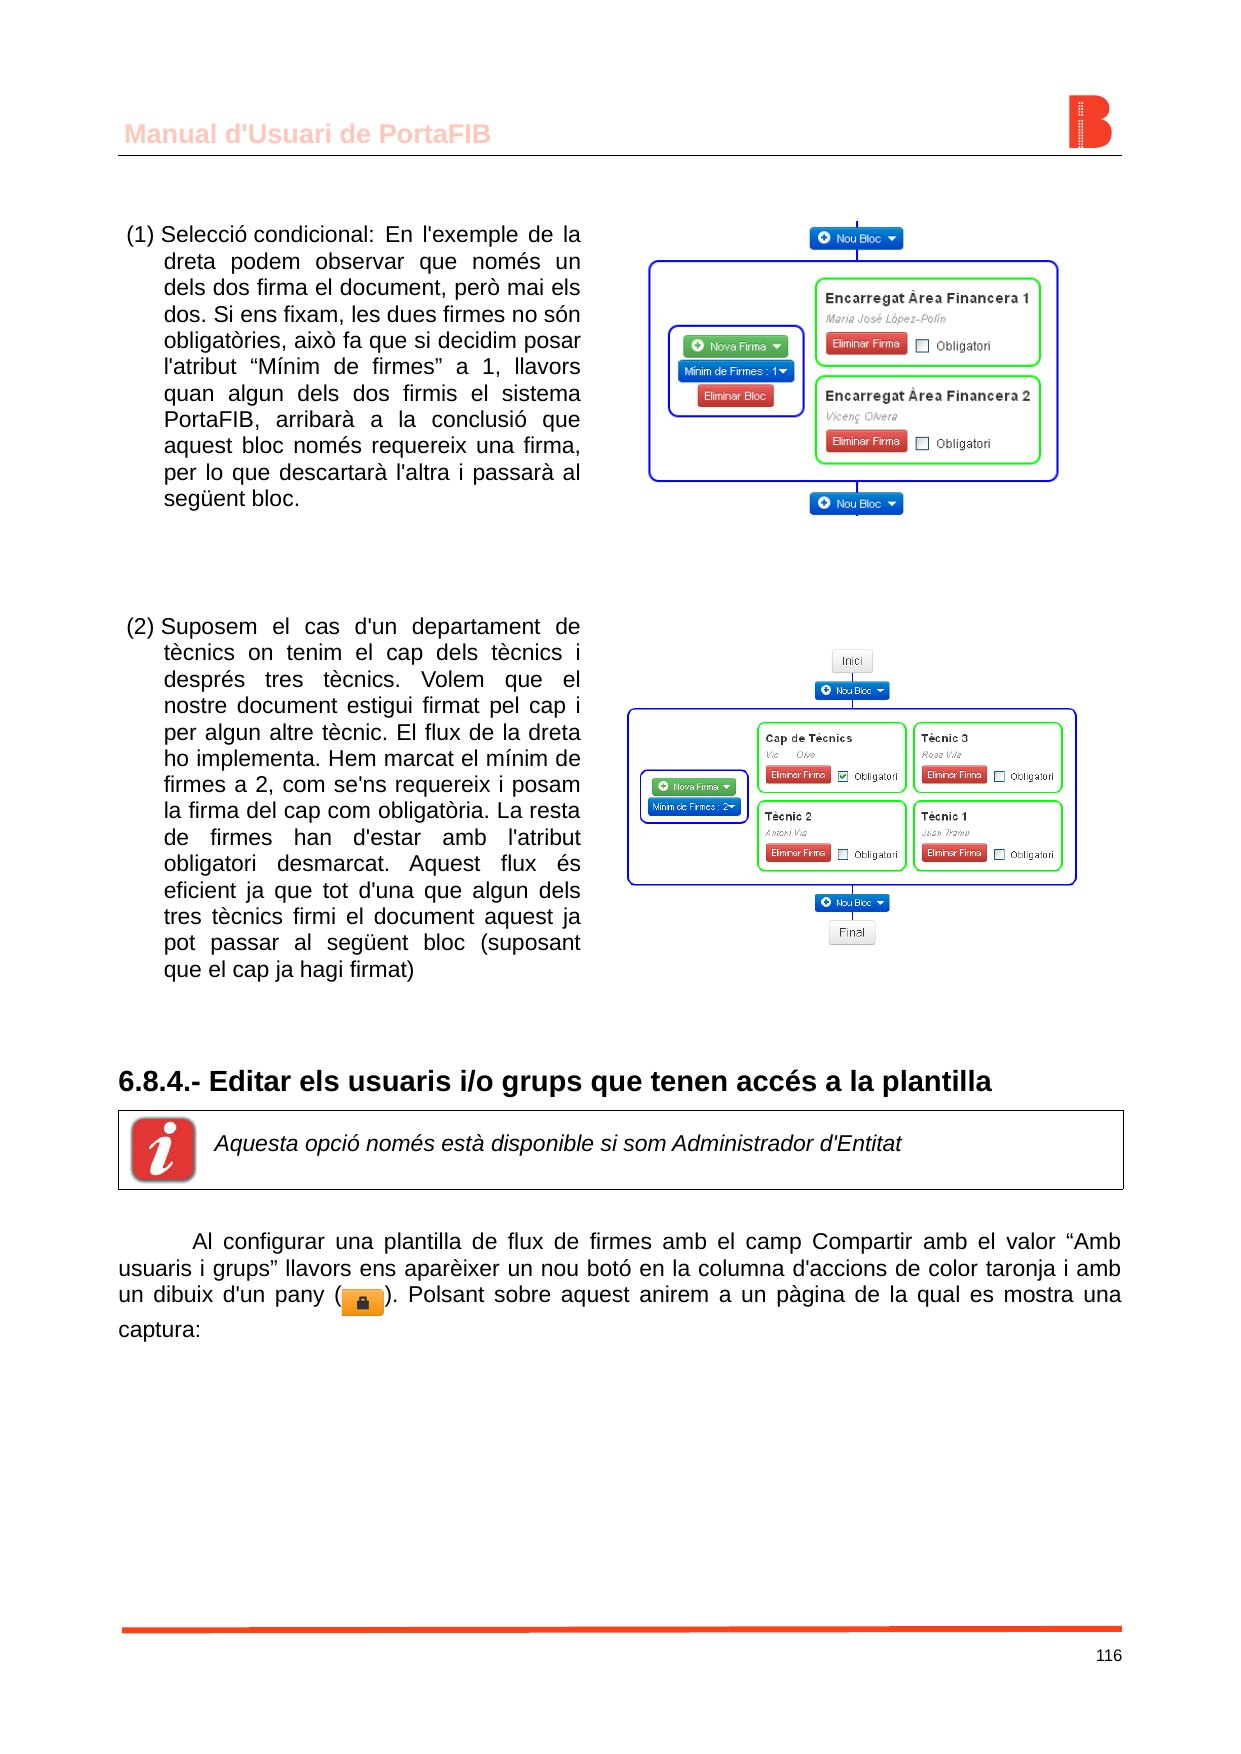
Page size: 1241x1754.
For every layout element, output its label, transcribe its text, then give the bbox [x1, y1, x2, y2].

table_header [587, 216, 1122, 607]
picture [1063, 94, 1117, 150]
subtitle Editar els usuaris i/o grups que tenen accés a la plantilla [118, 1064, 1122, 1098]
picture [617, 640, 1092, 955]
table_header Aquesta opció només està disponible si som Administrador d'Entitat [209, 1111, 1123, 1189]
picture [129, 1116, 198, 1184]
table_cell Suposem el cas d'un departament de tècnics on tenim el cap dels tècnics i després tres tècnics. Volem que el nostre document estigui firmat pel cap i per algun altre tècnic. El flux de la dreta ho implementa. Hem marcat el mínim de firmes a 2, com se'ns requereix i posam la firma del cap com obligatòria. La resta de firmes han d'estar amb l'atribut obligatori desmarcat. Aquest flux és eficient ja que tot d'una que algun dels tres tècnics firmi el document aquest ja pot passar al següent bloc (suposant que el cap ja hagi firmat) [118, 607, 587, 1000]
text Al configurar una plantilla de flux de firmes amb el camp Compartir amb el valor “Amb usuaris i grups” llavors ens aparèixer un nou botó en la columna d'accions de color taronja i amb un dibuix d'un pany (). Polsant sobre aquest anirem a un pàgina de la qual es mostra una captura: [118, 1228, 1122, 1343]
table_header Selecció condicional: En l'exemple de la dreta podem observar que només un dels dos firma el document, però mai els dos. Si ens fixam, les dues firmes no són obligatòries, això fa que si decidim posar l'atribut “Mínim de firmes” a 1, llavors quan algun dels dos firmis el sistema PortaFIB, arribarà a la conclusió que aquest bloc només requereix una firma, per lo que descartarà l'altra i passarà al següent bloc. [118, 216, 587, 607]
table_cell [587, 607, 1122, 1000]
picture [341, 1288, 385, 1317]
table_header [119, 1111, 209, 1189]
picture [633, 221, 1075, 516]
